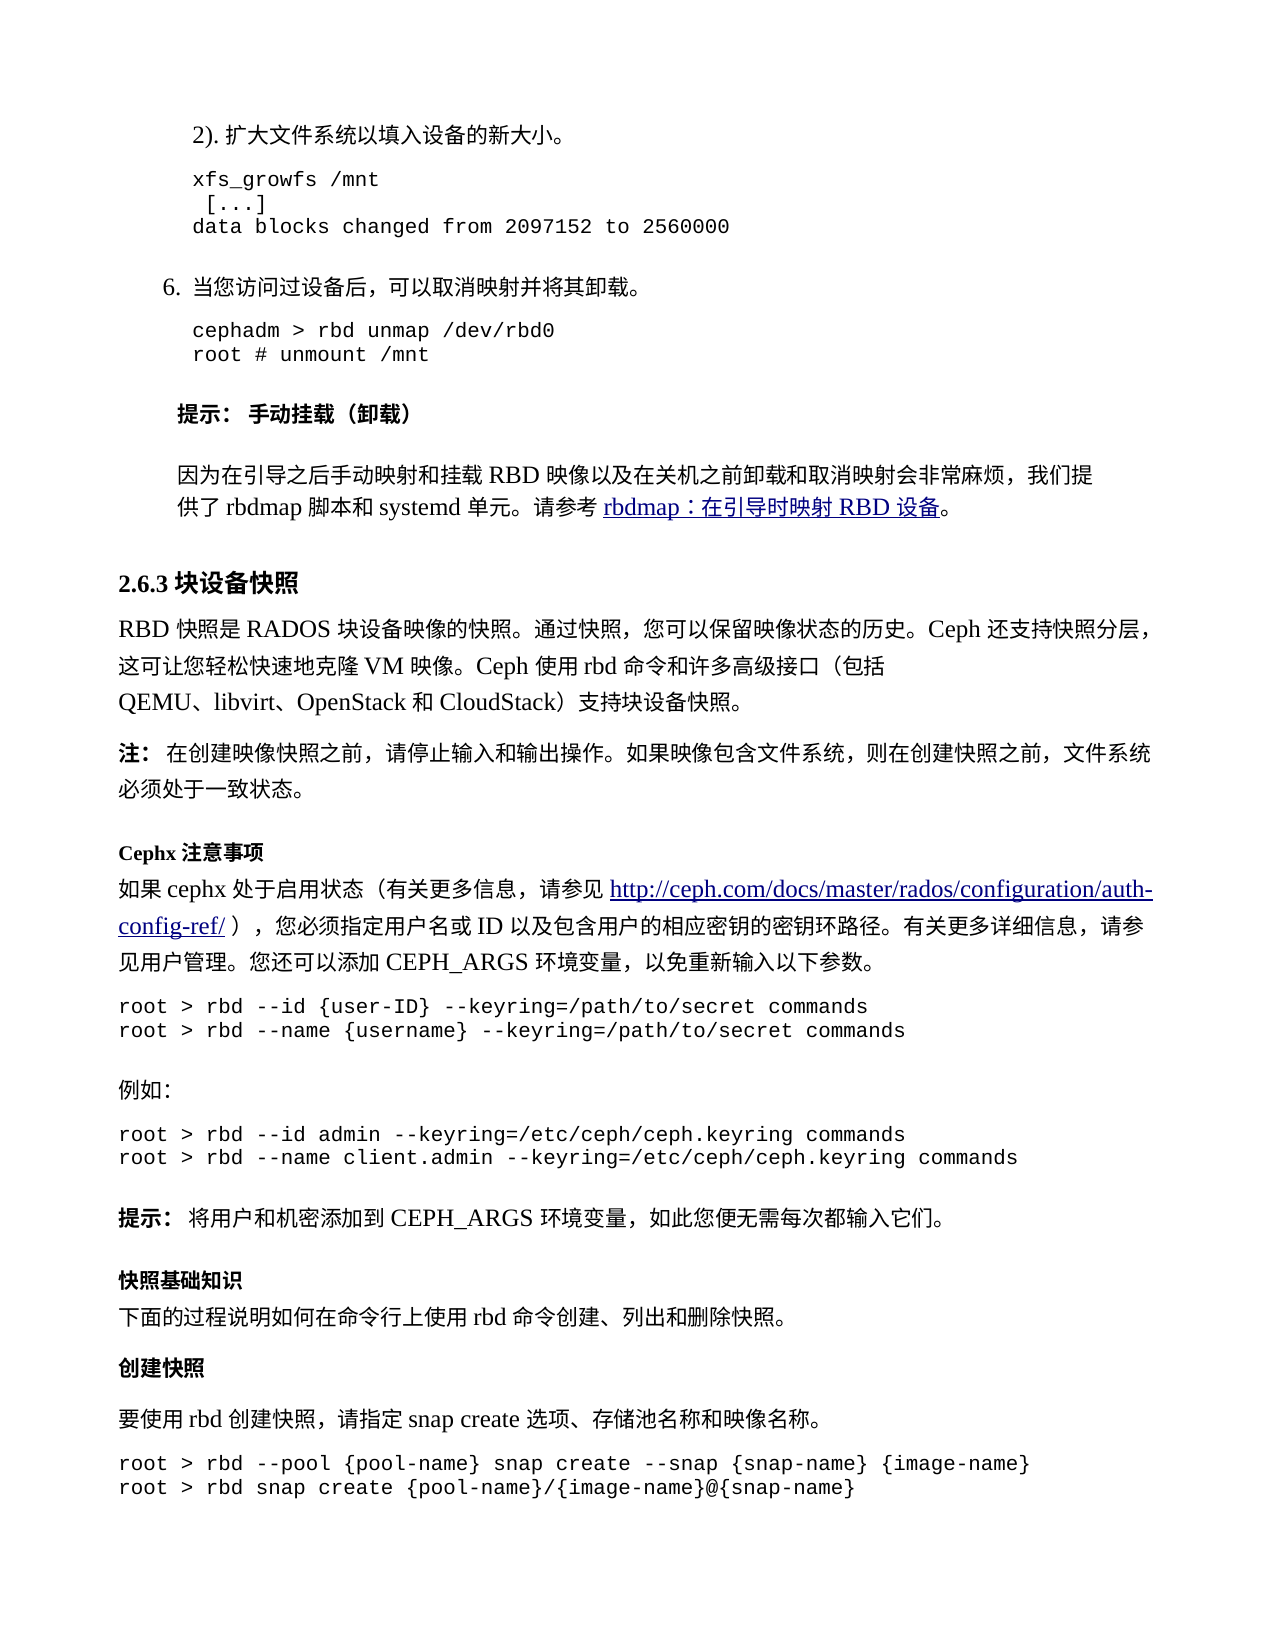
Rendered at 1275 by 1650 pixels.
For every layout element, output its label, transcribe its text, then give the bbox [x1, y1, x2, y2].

text root # unmount /mnt [118, 344, 1157, 368]
text 如果 cephx 处于启用状态（有关更多信息，请参见 http://ceph.com/docs/master/rados/configuration/auth-config-ref/ ），您必须指定用户名或 ID 以及包含用户的相应密钥的密钥环路径。有关更多详细信息，请参见用户管理。您还可以添加 CEPH_ARGS 环境变量，以免重新输入以下参数。 [118, 872, 1157, 977]
text [...] [118, 193, 1157, 216]
text RBD 快照是 RADOS 块设备映像的快照。通过快照，您可以保留映像状态的历史。Ceph 还支持快照分层，这可让您轻松快速地克隆 VM 映像。Ceph 使用 rbd 命令和许多高级接口（包括 QEMU、libvirt、OpenStack 和 CloudStack）支持块设备快照。 [118, 612, 1157, 717]
text 提示： 将用户和机密添加到 CEPH_ARGS 环境变量，如此您便无需每次都输入它们。 [118, 1201, 1157, 1232]
text 因为在引导之后手动映射和挂载 RBD 映像以及在关机之前卸载和取消映射会非常麻烦，我们提供了 rbdmap 脚本和 systemd 单元。请参考 rbdmap：在引导时映射 RBD 设备。 [177, 458, 1098, 522]
text 2). 扩大文件系统以填入设备的新大小。 [118, 118, 1157, 150]
text root > rbd snap create {pool-name}/{image-name}@{snap-name} [118, 1477, 1157, 1501]
text root > rbd --id admin --keyring=/etc/ceph/ceph.keyring commands [118, 1124, 1157, 1147]
text root > rbd --id {user-ID} --keyring=/path/to/secret commands [118, 996, 1157, 1020]
text root > rbd --name {username} --keyring=/path/to/secret commands [118, 1020, 1157, 1043]
text 提示： 手动挂载（卸载） [177, 397, 1098, 429]
text root > rbd --name client.admin --keyring=/etc/ceph/ceph.keyring commands [118, 1147, 1157, 1171]
text root > rbd --pool {pool-name} snap create --snap {snap-name} {image-name} [118, 1453, 1157, 1477]
text 例如： [118, 1073, 1157, 1104]
text 注： 在创建映像快照之前，请停止输入和输出操作。如果映像包含文件系统，则在创建快照之前，文件系统必须处于一致状态。 [118, 736, 1157, 804]
text cephadm > rbd unmap /dev/rbd0 [118, 320, 1157, 344]
text 要使用 rbd 创建快照，请指定 snap create 选项、存储池名称和映像名称。 [118, 1402, 1157, 1434]
text 下面的过程说明如何在命令行上使用 rbd 命令创建、列出和删除快照。 [118, 1300, 1157, 1332]
list 当您访问过设备后，可以取消映射并将其卸载。 [162, 269, 1157, 301]
subtitle Cephx 注意事项 [118, 836, 1157, 866]
subtitle 2.6.3 块设备快照 [118, 564, 1157, 600]
text xfs_growfs /mnt [118, 169, 1157, 193]
text data blocks changed from 2097152 to 2560000 [118, 216, 1157, 240]
text 创建快照 [118, 1351, 1157, 1383]
subtitle 快照基础知识 [118, 1264, 1157, 1294]
